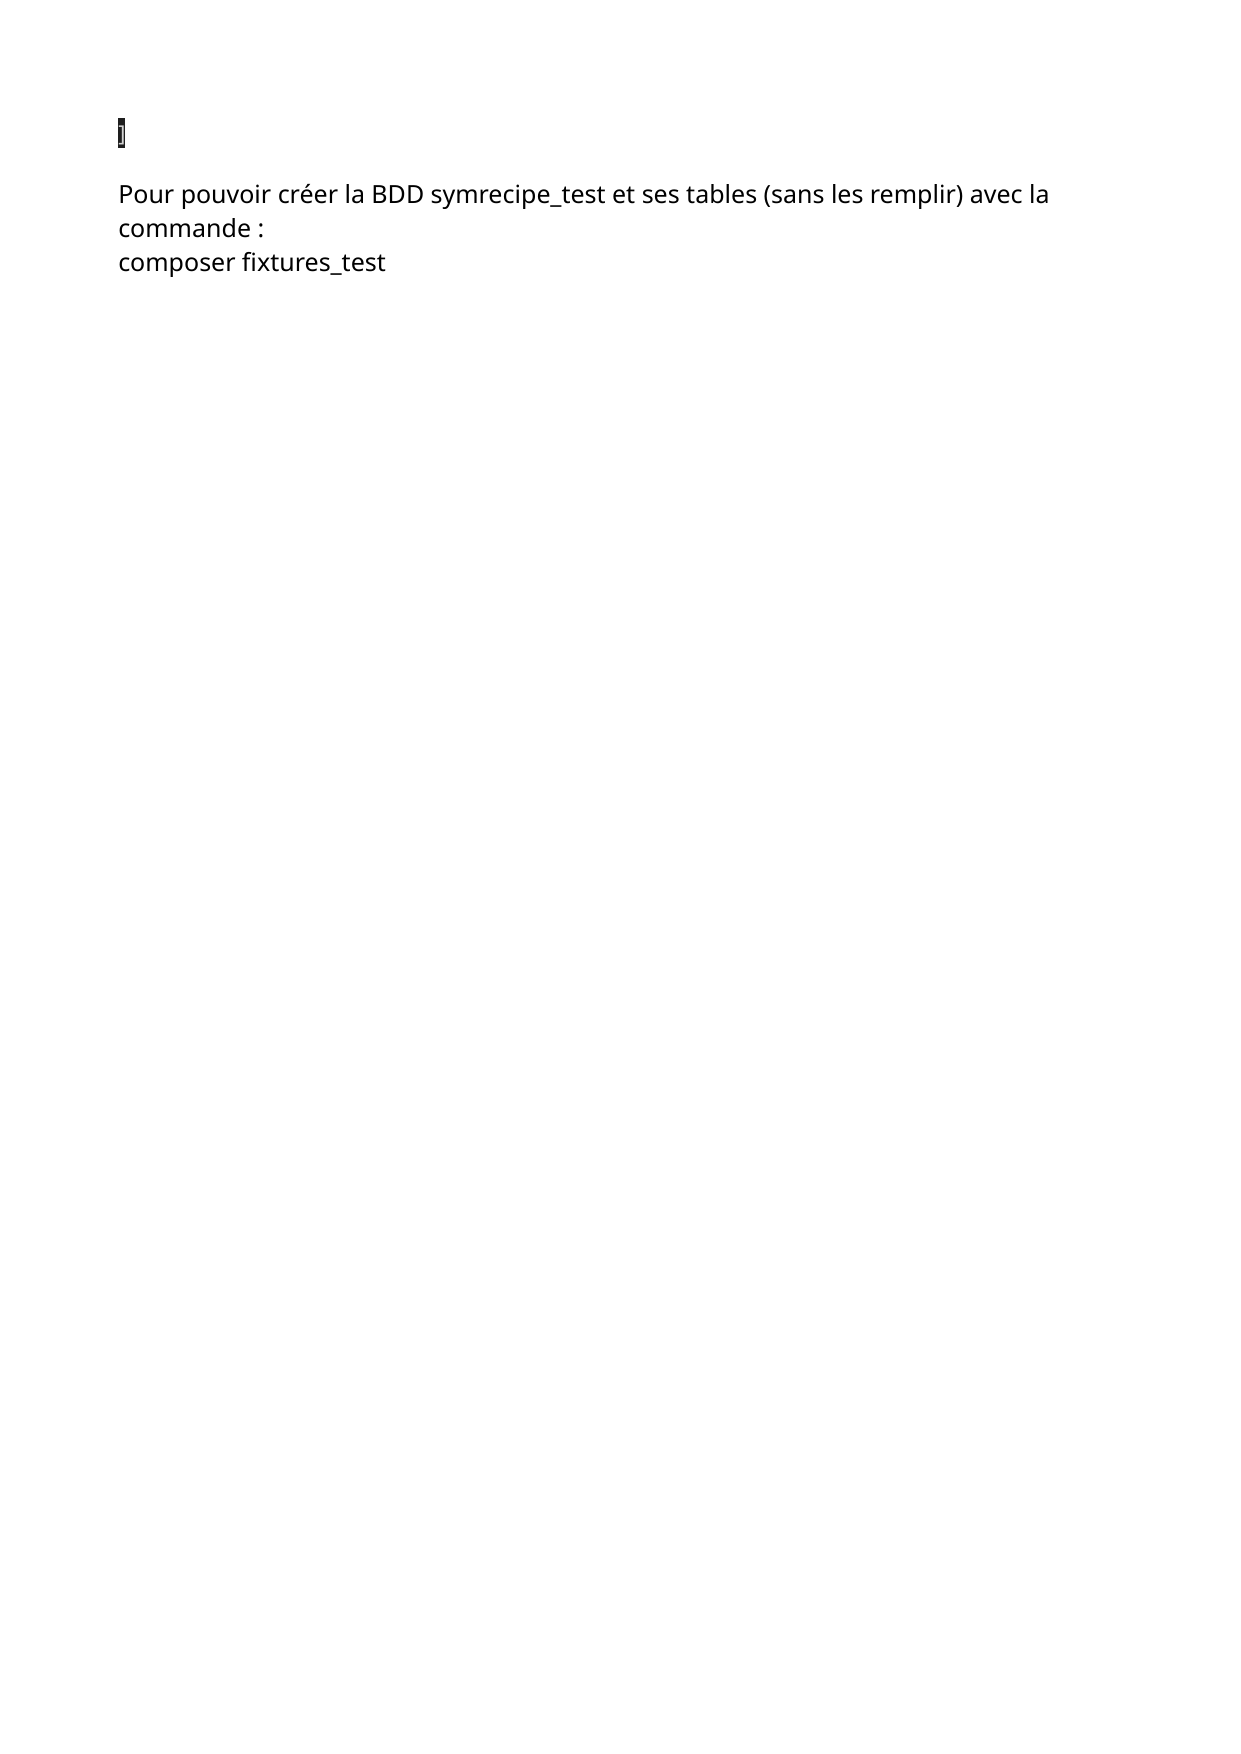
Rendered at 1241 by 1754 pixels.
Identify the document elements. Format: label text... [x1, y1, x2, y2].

text composer fixtures_test [118, 244, 1122, 278]
text Pour pouvoir créer la BDD symrecipe_test et ses tables (sans les remplir) avec la commande : [118, 176, 1122, 244]
text ] [118, 118, 1122, 148]
